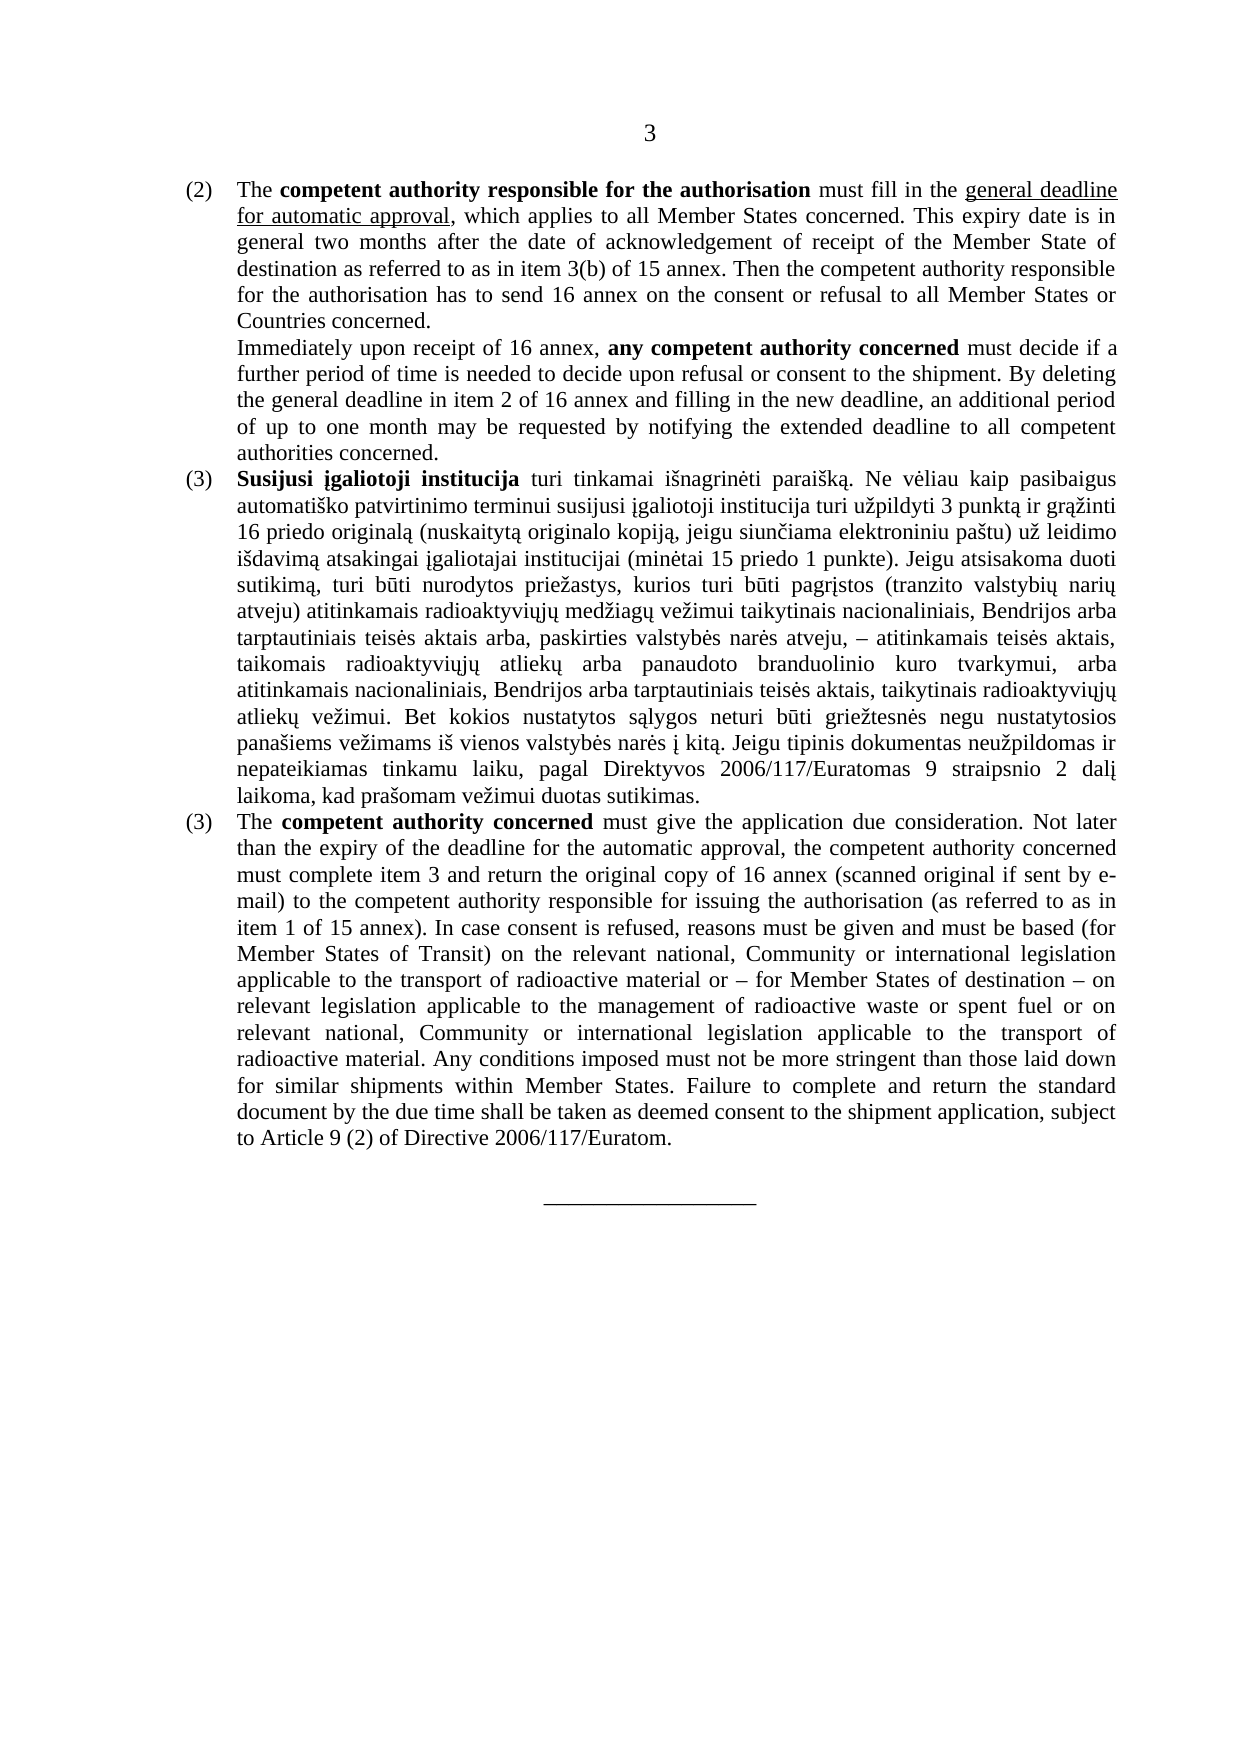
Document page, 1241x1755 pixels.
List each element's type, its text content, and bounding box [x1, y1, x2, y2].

table_cell (3) [181, 808, 232, 1151]
table_cell Susijusi įgaliotoji institucija turi tinkamai išnagrinėti paraišką. Ne vėliau kaip pasibaigus automatiško patvirtinimo terminui susijusi įgaliotoji institucija turi užpildyti 3 punktą ir grąžinti 16 priedo originalą (nuskaitytą originalo kopiją, jeigu siunčiama elektroniniu paštu) už leidimo išdavimą atsakingai įgaliotajai institucijai (minėtai 15 priedo 1 punkte). Jeigu atsisakoma duoti sutikimą, turi būti nurodytos priežastys, kurios turi būti pagrįstos (tranzito valstybių narių atveju) atitinkamais radioaktyviųjų medžiagų vežimui taikytinais nacionaliniais, Bendrijos arba tarptautiniais teisės aktais arba, paskirties valstybės narės atveju, – atitinkamais teisės aktais, taikomais radioaktyviųjų atliekų arba panaudoto branduolinio kuro tvarkymui, arba atitinkamais nacionaliniais, Bendrijos arba tarptautiniais teisės aktais, taikytinais radioaktyviųjų atliekų vežimui. Bet kokios nustatytos sąlygos neturi būti griežtesnės negu nustatytosios panašiems vežimams iš vienos valstybės narės į kitą. Jeigu tipinis dokumentas neužpildomas ir nepateikiamas tinkamu laiku, pagal Direktyvos 2006/117/Euratomas 9 straipsnio 2 dalį laikoma, kad prašomam vežimui duotas sutikimas. [233, 466, 1122, 808]
table_cell The competent authority responsible for the authorisation must fill in the general deadline for automatic approval, which applies to all Member States concerned. This expiry date is in general two months after the date of acknowledgement of receipt of the Member State of destination as referred to as in item 3(b) of 15 annex. Then the competent authority responsible for the authorisation has to send 16 annex on the consent or refusal to all Member States or Countries concerned. Immediately upon receipt of 16 annex, any competent authority concerned must decide if a further period of time is needed to decide upon refusal or consent to the shipment. By deleting the general deadline in item 2 of 16 annex and filling in the new deadline, an additional period of up to one month may be requested by notifying the extended deadline to all competent authorities concerned. [233, 176, 1122, 466]
text _________________ [177, 1179, 1122, 1208]
table_cell The competent authority concerned must give the application due consideration. Not later than the expiry of the deadline for the automatic approval, the competent authority concerned must complete item 3 and return the original copy of 16 annex (scanned original if sent by e-mail) to the competent authority responsible for issuing the authorisation (as referred to as in item 1 of 15 annex). In case consent is refused, reasons must be given and must be based (for Member States of Transit) on the relevant national, Community or international legislation applicable to the transport of radioactive material or – for Member States of destination – on relevant legislation applicable to the management of radioactive waste or spent fuel or on relevant national, Community or international legislation applicable to the transport of radioactive material. Any conditions imposed must not be more stringent than those laid down for similar shipments within Member States. Failure to complete and return the standard document by the due time shall be taken as deemed consent to the shipment application, subject to Article 9 (2) of Directive 2006/117/Euratom. [233, 808, 1122, 1151]
table_cell (2) [181, 176, 232, 466]
table_cell (3) [181, 466, 232, 808]
